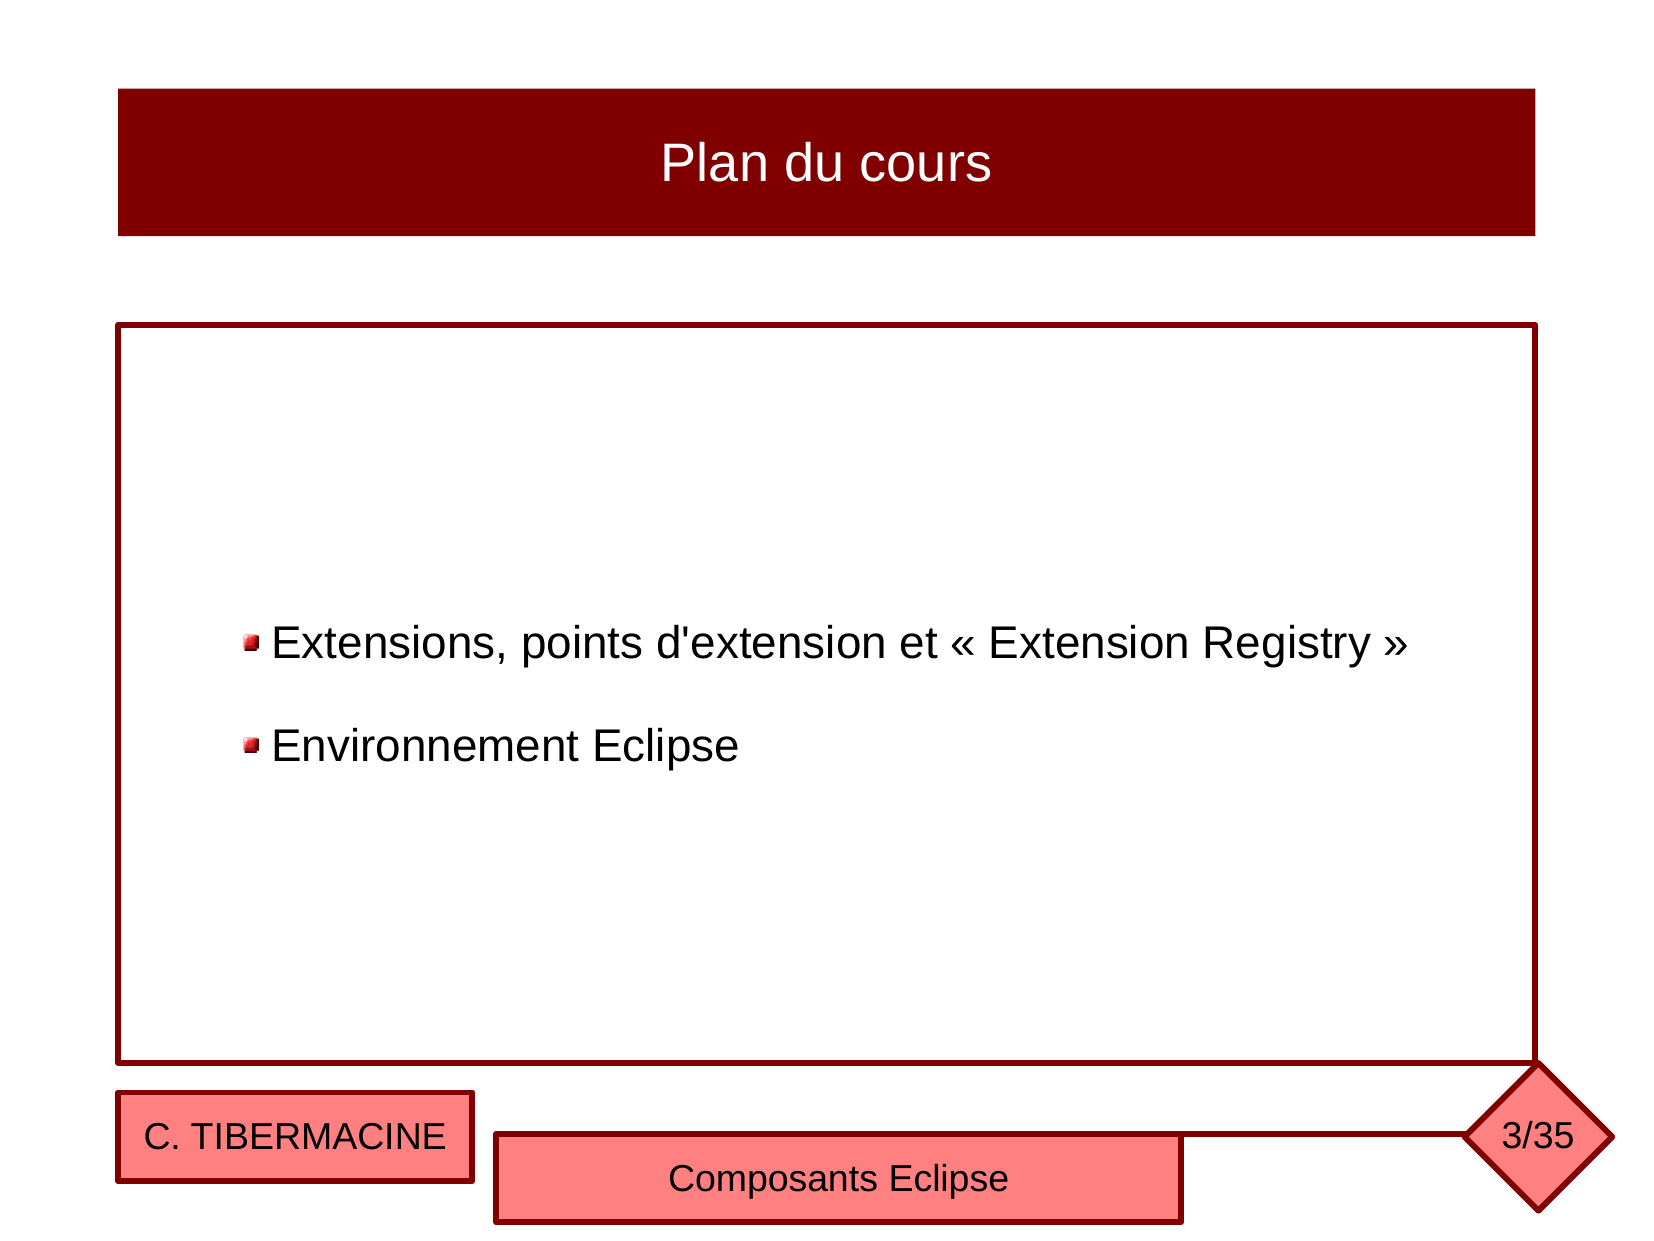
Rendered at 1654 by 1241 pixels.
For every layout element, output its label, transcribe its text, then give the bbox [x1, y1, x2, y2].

text_box Composants Eclipse [496, 1133, 1182, 1223]
text_box C. TIBERMACINE [118, 1092, 473, 1182]
text_box [1494, 1062, 1583, 1107]
text_box [1464, 1115, 1486, 1159]
text_box [1491, 1164, 1586, 1211]
text_box Extensions, points d'extension et « Extension Registry » Environnement Eclipse [118, 324, 1536, 1063]
picture [243, 737, 259, 753]
picture [243, 634, 259, 651]
text_box <numéro>/35 [1486, 1107, 1654, 1164]
text_box Plan du cours [118, 88, 1536, 237]
